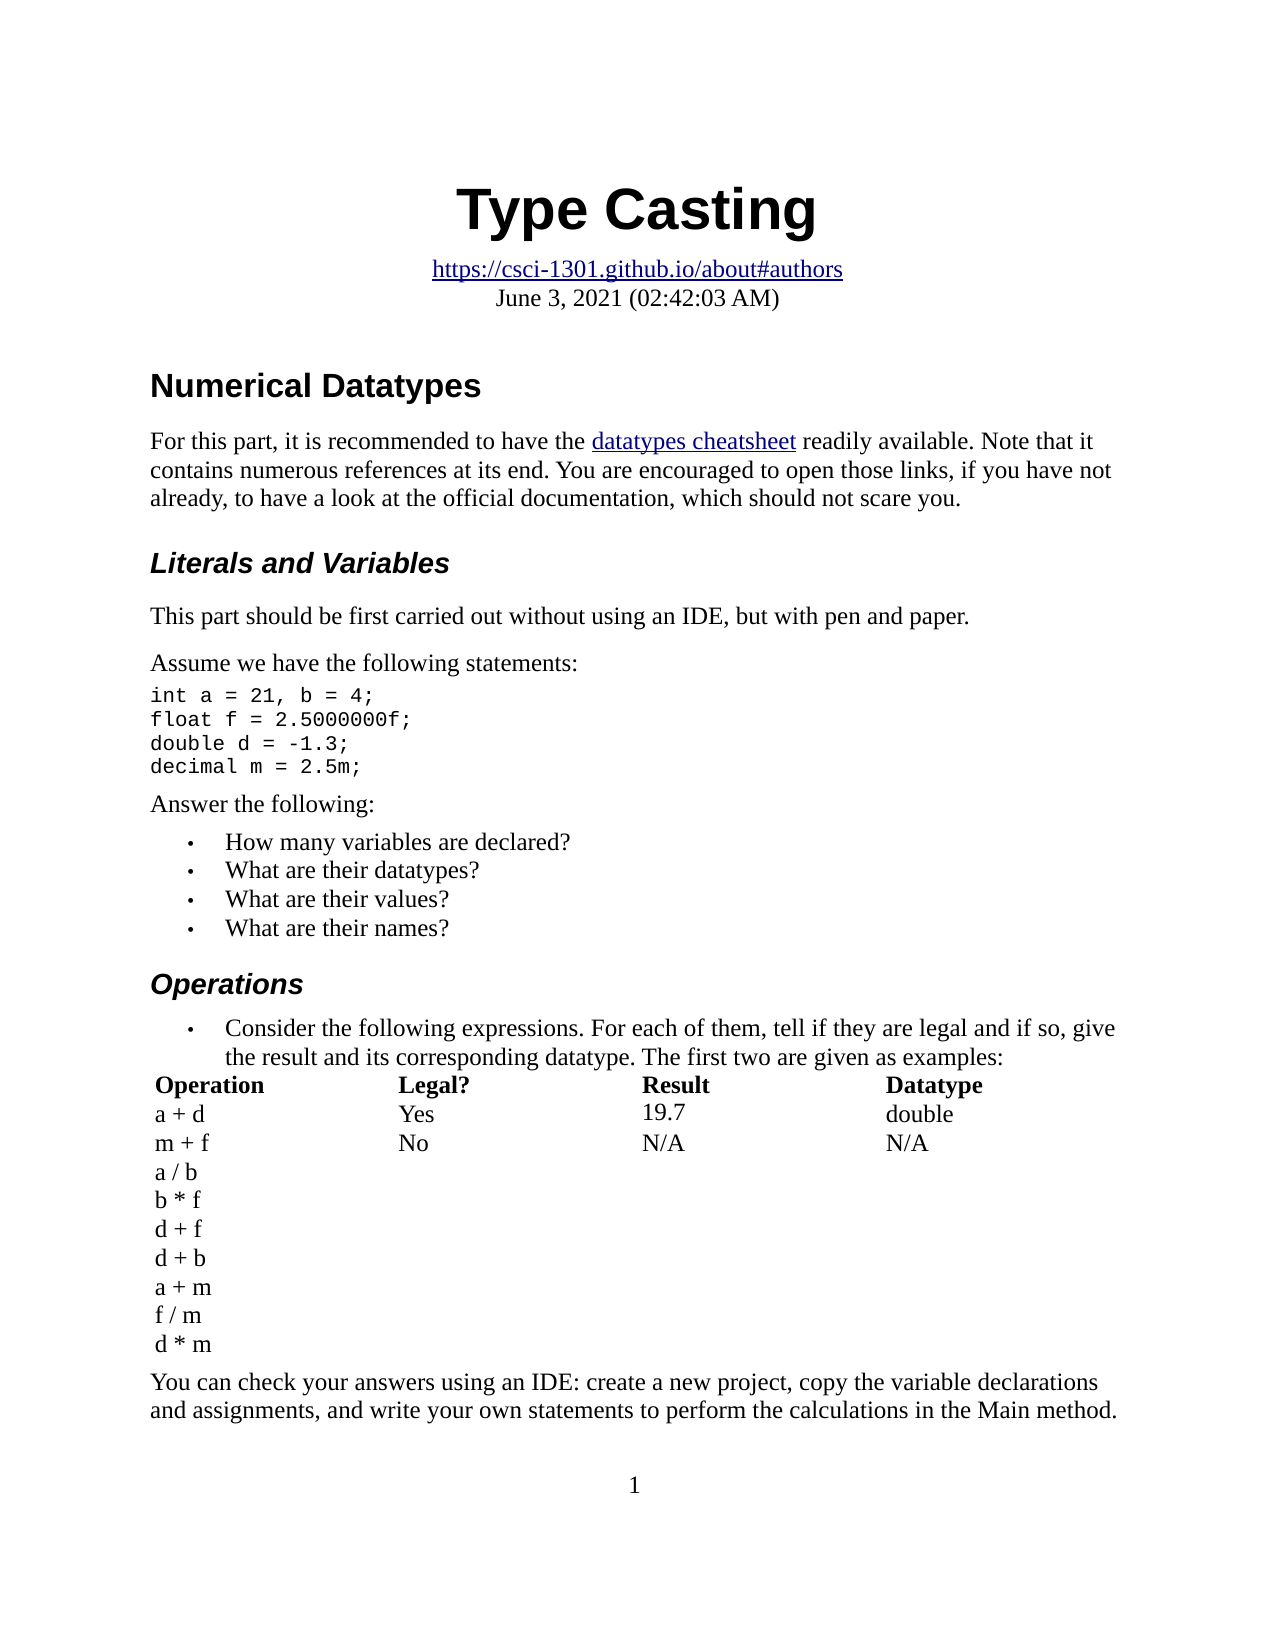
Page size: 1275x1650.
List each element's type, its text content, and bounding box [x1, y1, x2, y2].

table_cell d + b [150, 1243, 394, 1272]
table_cell [881, 1300, 1125, 1329]
list What are their values? [187, 884, 1125, 913]
text double d = -1.3; [150, 733, 1125, 756]
table_cell f / m [150, 1300, 394, 1329]
table_header Legal? [394, 1070, 637, 1099]
table_cell [394, 1157, 637, 1185]
table_cell m + f [150, 1128, 394, 1157]
text float f = 2.5000000f; [150, 709, 1125, 733]
table_header Datatype [881, 1070, 1125, 1099]
table_cell [394, 1214, 637, 1243]
table_cell a + d [150, 1099, 394, 1128]
table_cell [638, 1214, 881, 1243]
table_cell [394, 1243, 637, 1272]
text This part should be first carried out without using an IDE, but with pen and paper. [150, 601, 1125, 630]
table_cell [881, 1157, 1125, 1185]
table_cell [638, 1243, 881, 1272]
table_header Operation [150, 1070, 394, 1099]
table_cell [638, 1300, 881, 1329]
table_cell [394, 1329, 637, 1358]
table_cell a + m [150, 1272, 394, 1300]
table_cell [881, 1243, 1125, 1272]
text https://csci-1301.github.io/about#authors [150, 254, 1125, 283]
table_cell a / b [150, 1157, 394, 1185]
text Assume we have the following statements: [150, 648, 1125, 677]
table_cell [881, 1329, 1125, 1358]
text June 3, 2021 (02:42:03 AM) [150, 283, 1125, 312]
table_cell d + f [150, 1214, 394, 1243]
table_cell [394, 1272, 637, 1300]
text decimal m = 2.5m; [150, 756, 1125, 780]
subtitle Literals and Variables [150, 546, 1125, 580]
list What are their names? [187, 913, 1125, 942]
title Type Casting [150, 175, 1125, 242]
list Consider the following expressions. For each of them, tell if they are legal and if so, give the result and its corresponding datatype. The first two are given as examples: [187, 1013, 1125, 1070]
subtitle Operations [150, 967, 1125, 1000]
list What are their datatypes? [187, 856, 1125, 884]
text Answer the following: [150, 789, 1125, 818]
subtitle Numerical Datatypes [150, 366, 1125, 404]
table_cell [638, 1185, 881, 1214]
table_cell [638, 1272, 881, 1300]
table_header Result [638, 1070, 881, 1099]
table_cell [881, 1185, 1125, 1214]
table_cell N/A [881, 1128, 1125, 1157]
table_cell [394, 1300, 637, 1329]
table_cell double [881, 1099, 1125, 1128]
table_cell Yes [394, 1099, 637, 1128]
table_cell [394, 1185, 637, 1214]
table_cell [638, 1329, 881, 1358]
table_cell [881, 1272, 1125, 1300]
table_cell No [394, 1128, 637, 1157]
text int a = 21, b = 4; [150, 686, 1125, 709]
table_cell b * f [150, 1185, 394, 1214]
table_cell d * m [150, 1329, 394, 1358]
table_cell [638, 1157, 881, 1185]
table_cell [881, 1214, 1125, 1243]
table_cell [638, 1099, 881, 1128]
text For this part, it is recommended to have the datatypes cheatsheet readily available. Note that it contains numerous references at its end. You are encouraged to open those links, if you have not already, to have a look at the official documentation, which should not scare you. [150, 426, 1125, 512]
table_cell N/A [638, 1128, 881, 1157]
text You can check your answers using an IDE: create a new project, copy the variable declarations and assignments, and write your own statements to perform the calculations in the Main method. [150, 1367, 1125, 1424]
list How many variables are declared? [187, 827, 1125, 856]
